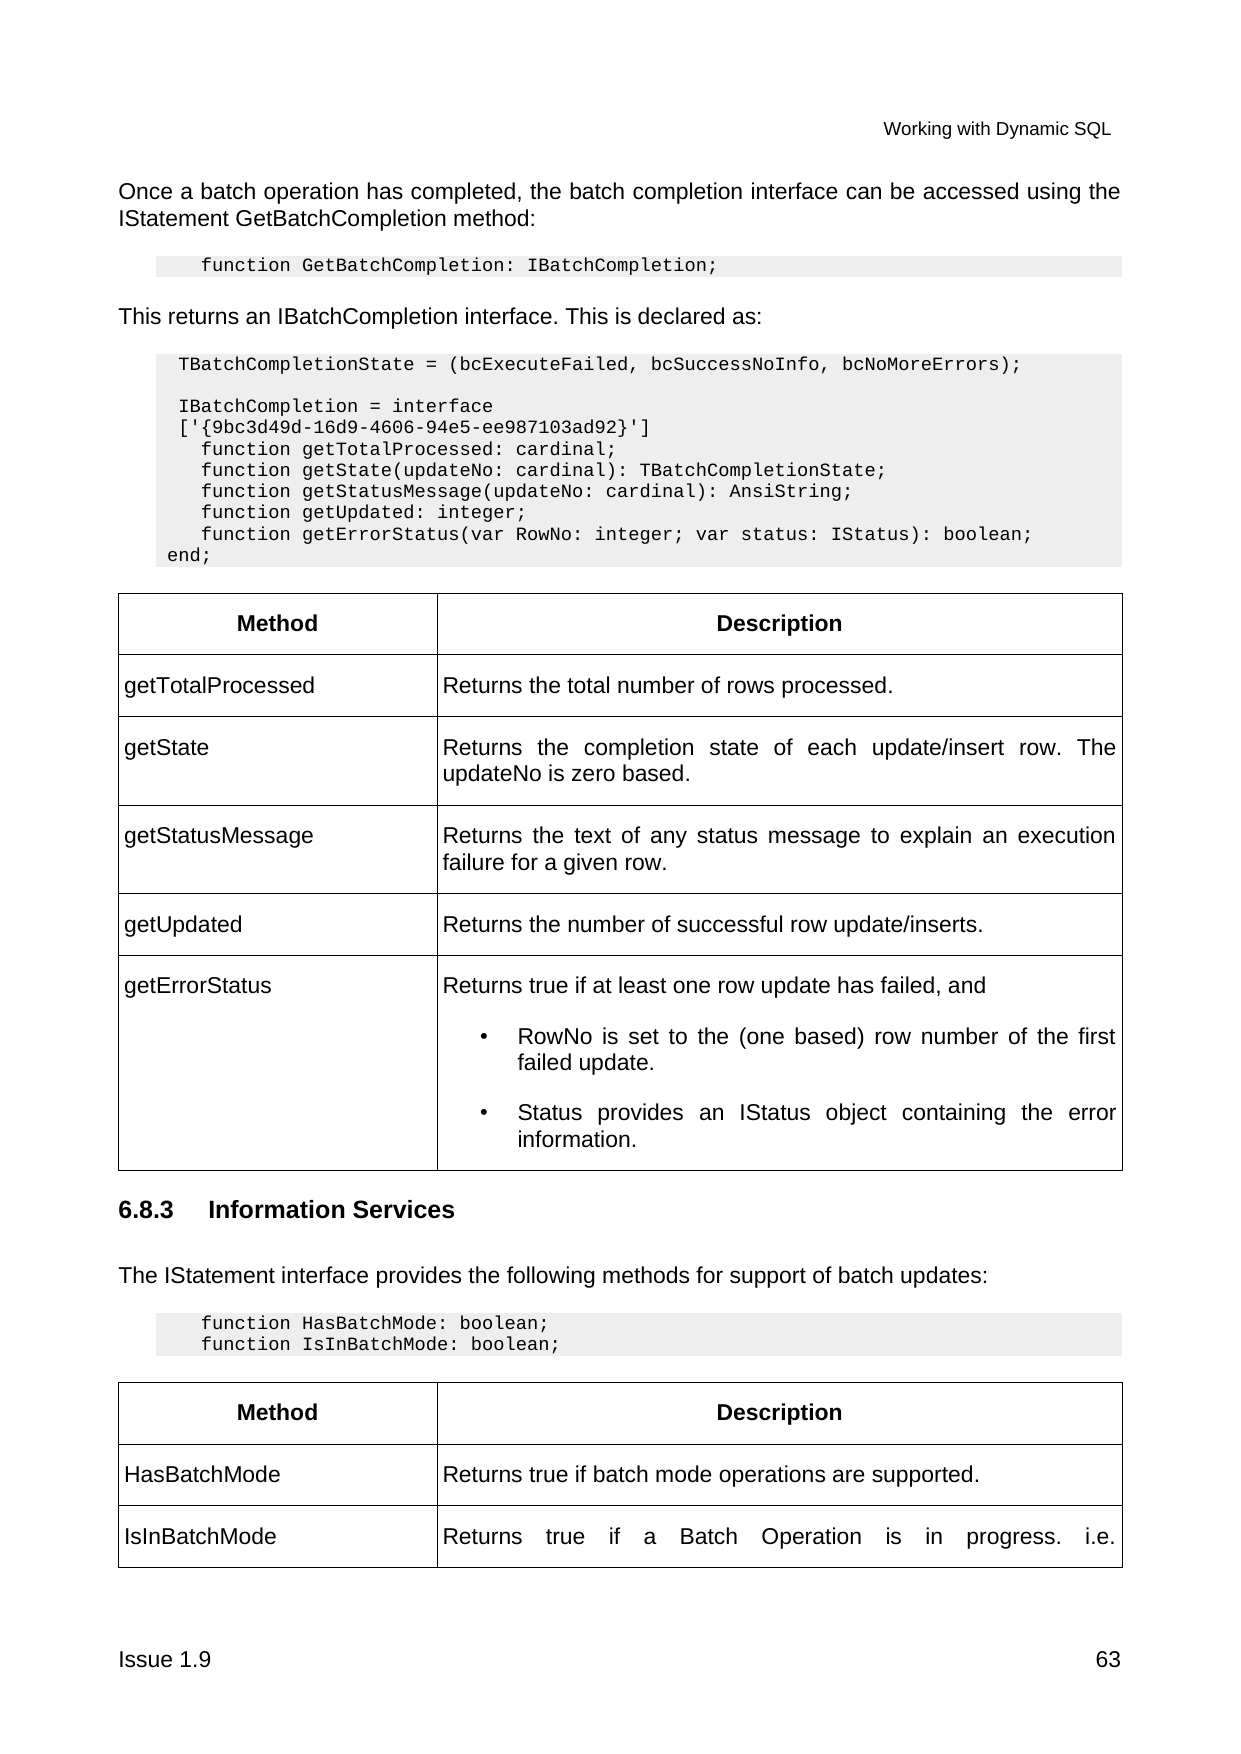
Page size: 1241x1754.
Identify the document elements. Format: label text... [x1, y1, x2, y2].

table_header Description [438, 594, 1122, 654]
text TBatchCompletionState = (bcExecuteFailed, bcSuccessNoInfo, bcNoMoreErrors); [156, 354, 1122, 376]
table_cell Returns true if a Batch Operation is in progress. i.e. [438, 1506, 1122, 1567]
text end; [156, 546, 1122, 567]
text function HasBatchMode: boolean; [156, 1313, 1122, 1335]
table_cell HasBatchMode [119, 1445, 437, 1505]
text function getStatusMessage(updateNo: cardinal): AnsiString; [156, 482, 1122, 503]
text function IsInBatchMode: boolean; [156, 1335, 1122, 1356]
text function GetBatchCompletion: IBatchCompletion; [156, 256, 1122, 277]
text function getTotalProcessed: cardinal; [156, 439, 1122, 461]
text function getUpdated: integer; [156, 503, 1122, 524]
text This returns an IBatchCompletion interface. This is declared as: [118, 303, 1122, 329]
text Once a batch operation has completed, the batch completion interface can be accessed using the IStatement GetBatchCompletion method: [118, 178, 1122, 231]
text ['{9bc3d49d-16d9-4606-94e5-ee987103ad92}'] [156, 418, 1122, 439]
table_cell Returns the text of any status message to explain an execution failure for a given row. [438, 806, 1122, 893]
table_cell getUpdated [119, 894, 437, 954]
table_cell Returns true if batch mode operations are supported. [438, 1445, 1122, 1505]
table_cell getStatusMessage [119, 806, 437, 893]
table_header Description [438, 1383, 1122, 1443]
table_cell getState [119, 717, 437, 804]
table_cell Returns the completion state of each update/insert row. The updateNo is zero based. [438, 717, 1122, 804]
table_cell Returns the number of successful row update/inserts. [438, 894, 1122, 954]
table_header Method [119, 594, 437, 654]
table_cell IsInBatchMode [119, 1506, 437, 1567]
table_cell getTotalProcessed [119, 655, 437, 716]
table_header Method [119, 1383, 437, 1443]
table_cell Returns the total number of rows processed. [438, 655, 1122, 716]
text function getErrorStatus(var RowNo: integer; var status: IStatus): boolean; [156, 524, 1122, 546]
text function getState(updateNo: cardinal): TBatchCompletionState; [156, 461, 1122, 482]
text IBatchCompletion = interface [156, 397, 1122, 418]
table_cell getErrorStatus [119, 956, 437, 1170]
table_cell Returns true if at least one row update has failed, and RowNo is set to the (one based) row number of the first failed update. Status provides an IStatus object containing the error information. [438, 956, 1122, 1170]
subtitle Information Services [118, 1195, 1122, 1224]
text The IStatement interface provides the following methods for support of batch updates: [118, 1262, 1122, 1288]
